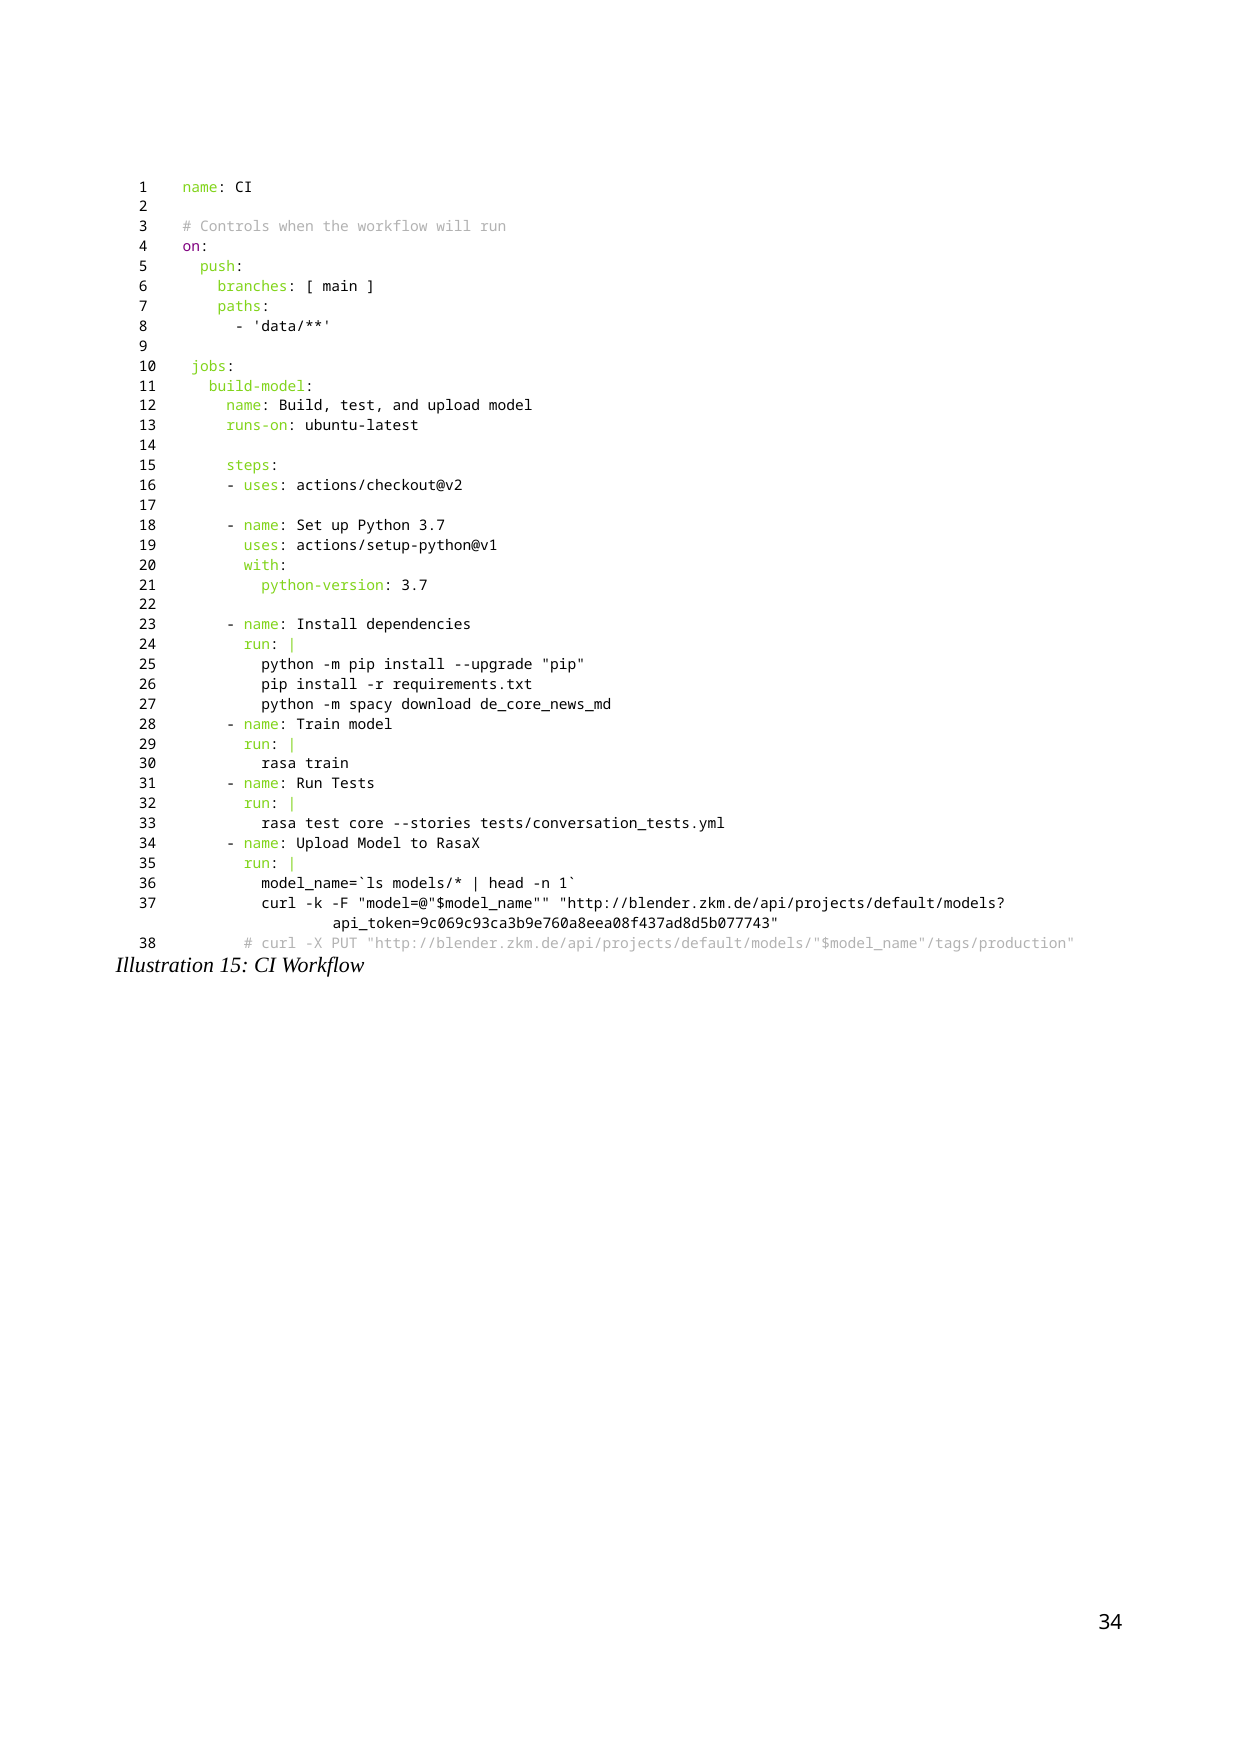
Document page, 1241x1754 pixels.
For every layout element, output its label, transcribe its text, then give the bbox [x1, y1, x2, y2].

text Illustration 15: CI Workflow [115, 189, 1125, 978]
